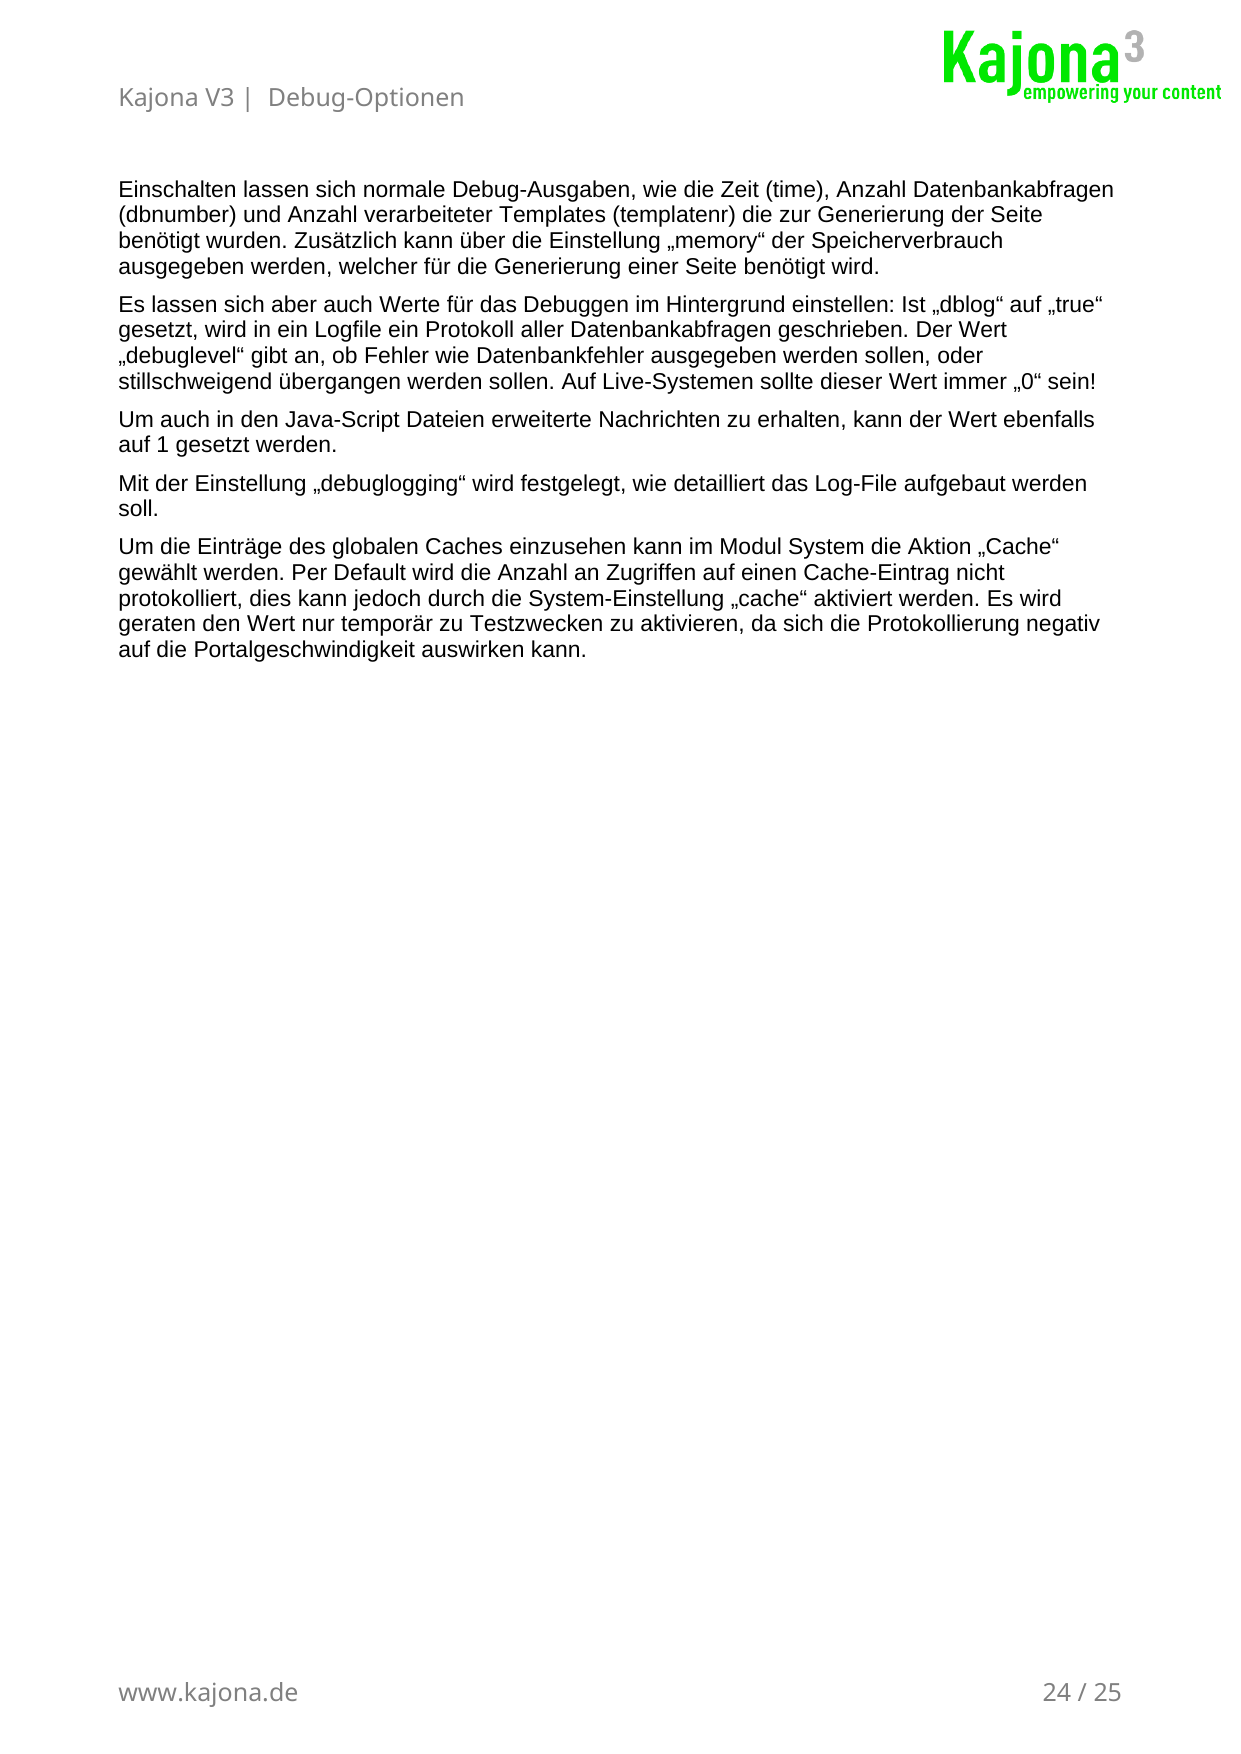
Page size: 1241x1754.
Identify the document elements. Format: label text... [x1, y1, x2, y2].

text Einschalten lassen sich normale Debug-Ausgaben, wie die Zeit (time), Anzahl Datenbankabfragen (dbnumber) und Anzahl verarbeiteter Templates (templatenr) die zur Generierung der Seite benötigt wurden. Zusätzlich kann über die Einstellung „memory“ der Speicherverbrauch ausgegeben werden, welcher für die Generierung einer Seite benötigt wird. [118, 177, 1122, 279]
text Es lassen sich aber auch Werte für das Debuggen im Hintergrund einstellen: Ist „dblog“ auf „true“ gesetzt, wird in ein Logfile ein Protokoll aller Datenbankabfragen geschrieben. Der Wert „debuglevel“ gibt an, ob Fehler wie Datenbankfehler ausgegeben werden sollen, oder stillschweigend übergangen werden sollen. Auf Live-Systemen sollte dieser Wert immer „0“ sein! [118, 292, 1122, 394]
text Um die Einträge des globalen Caches einzusehen kann im Modul System die Aktion „Cache“ gewählt werden. Per Default wird die Anzahl an Zugriffen auf einen Cache-Eintrag nicht protokolliert, dies kann jedoch durch die System-Einstellung „cache“ aktiviert werden. Es wird geraten den Wert nur temporär zu Testzwecken zu aktivieren, da sich die Protokollierung negativ auf die Portalgeschwindigkeit auswirken kann. [118, 534, 1122, 662]
text Um auch in den Java-Script Dateien erweiterte Nachrichten zu erhalten, kann der Wert ebenfalls auf 1 gesetzt werden. [118, 407, 1122, 458]
text Mit der Einstellung „debuglogging“ wird festgelegt, wie detailliert das Log-File aufgebaut werden soll. [118, 470, 1122, 522]
picture [944, 30, 1221, 103]
